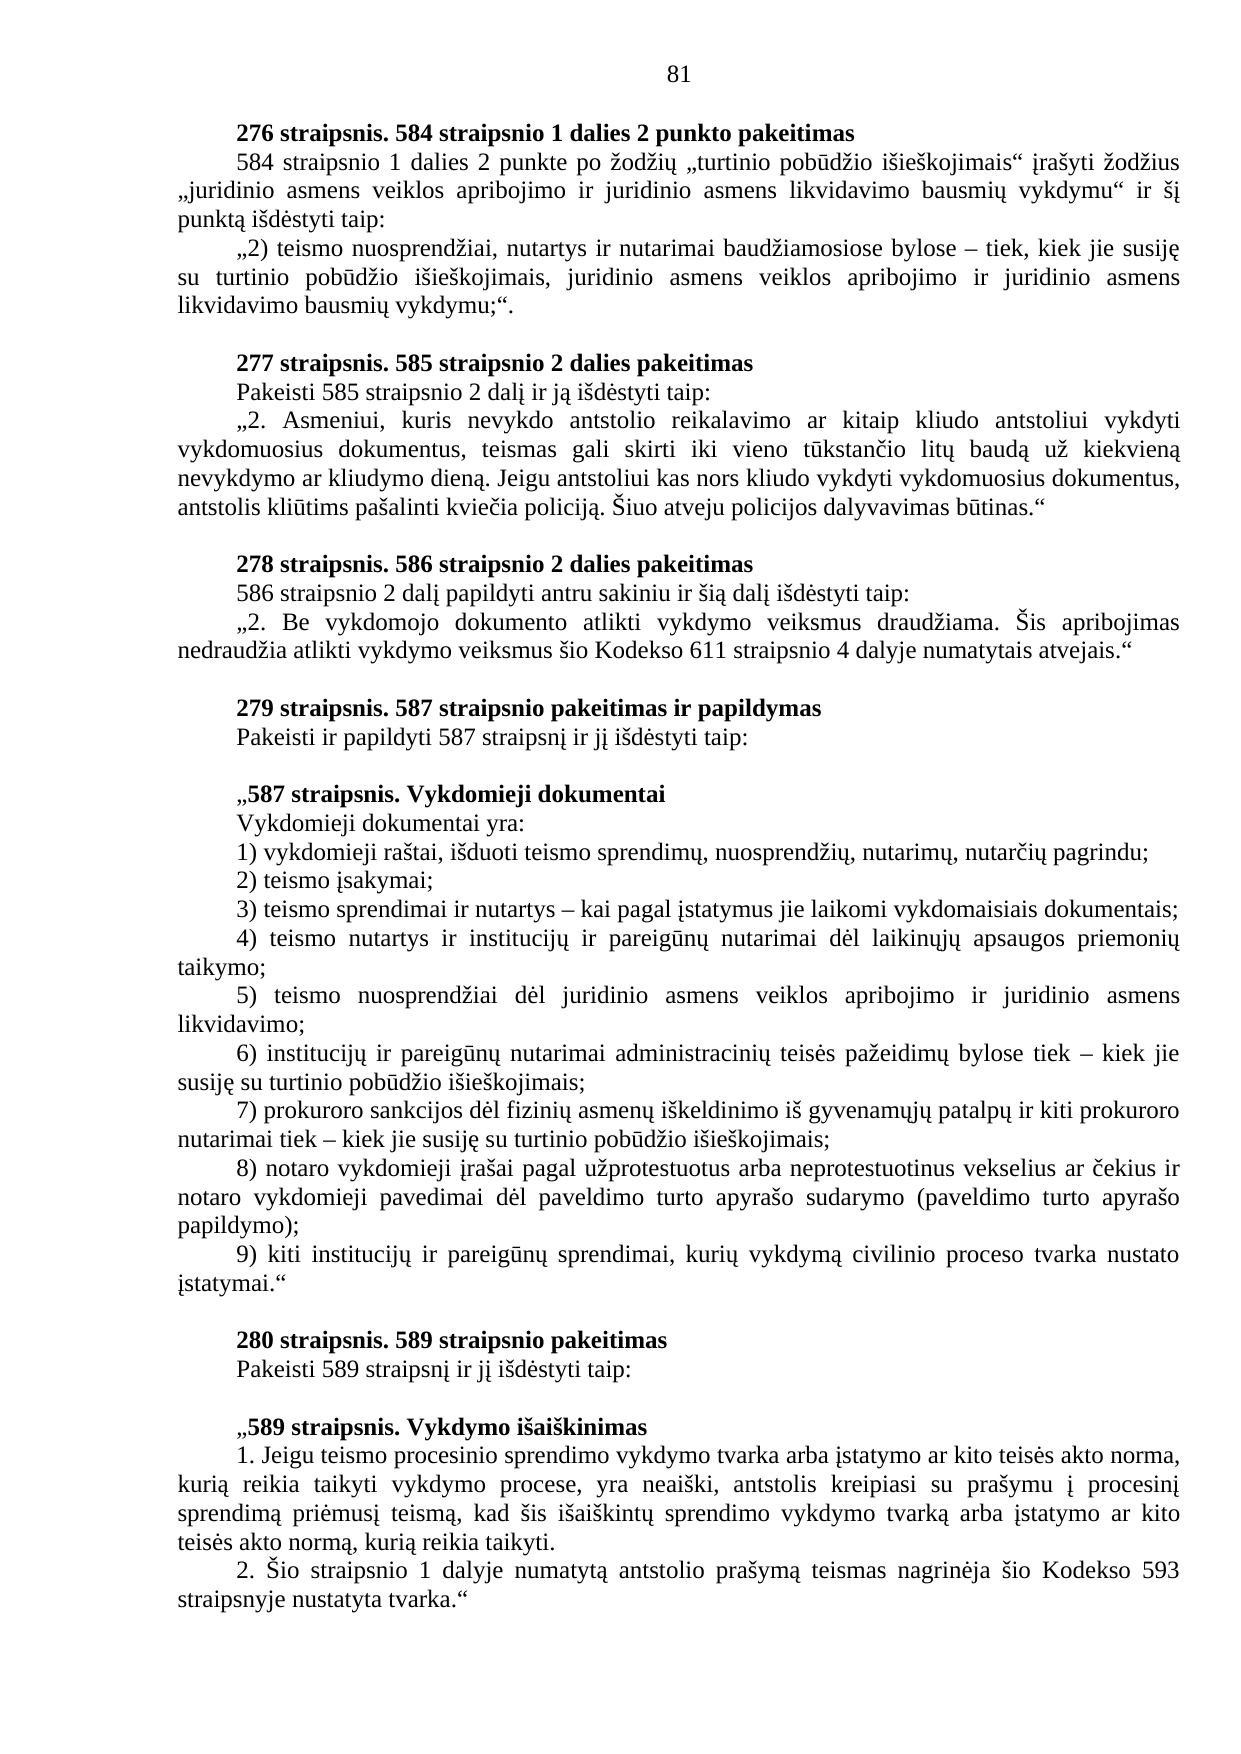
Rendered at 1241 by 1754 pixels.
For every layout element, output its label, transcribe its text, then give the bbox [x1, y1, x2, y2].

text Pakeisti 585 straipsnio 2 dalį ir ją išdėstyti taip: [177, 377, 1181, 406]
text 1) vykdomieji raštai, išduoti teismo sprendimų, nuosprendžių, nutarimų, nutarčių pagrindu; [177, 837, 1181, 866]
text 8) notaro vykdomieji įrašai pagal užprotestuotus arba neprotestuotinus vekselius ar čekius ir notaro vykdomieji pavedimai dėl paveldimo turto apyrašo sudarymo (paveldimo turto apyrašo papildymo); [177, 1153, 1181, 1239]
text 277 straipsnis. 585 straipsnio 2 dalies pakeitimas [177, 348, 1181, 377]
text 584 straipsnio 1 dalies 2 punkte po žodžių „turtinio pobūdžio išieškojimais“ įrašyti žodžius „juridinio asmens veiklos apribojimo ir juridinio asmens likvidavimo bausmių vykdymu“ ir šį punktą išdėstyti taip: [177, 147, 1181, 233]
text 1. Jeigu teismo procesinio sprendimo vykdymo tvarka arba įstatymo ar kito teisės akto norma, kurią reikia taikyti vykdymo procese, yra neaiški, antstolis kreipiasi su prašymu į procesinį sprendimą priėmusį teismą, kad šis išaiškintų sprendimo vykdymo tvarką arba įstatymo ar kito teisės akto normą, kurią reikia taikyti. [177, 1441, 1181, 1556]
text „587 straipsnis. Vykdomieji dokumentai [177, 779, 1181, 808]
text 3) teismo sprendimai ir nutartys – kai pagal įstatymus jie laikomi vykdomaisiais dokumentais; [177, 894, 1181, 923]
text 280 straipsnis. 589 straipsnio pakeitimas [177, 1326, 1181, 1354]
text „2. Be vykdomojo dokumento atlikti vykdymo veiksmus draudžiama. Šis apribojimas nedraudžia atlikti vykdymo veiksmus šio Kodekso 611 straipsnio 4 dalyje numatytais atvejais.“ [177, 607, 1181, 664]
text „2) teismo nuosprendžiai, nutartys ir nutarimai baudžiamosiose bylose – tiek, kiek jie susiję su turtinio pobūdžio išieškojimais, juridinio asmens veiklos apribojimo ir juridinio asmens likvidavimo bausmių vykdymu;“. [177, 233, 1181, 319]
text 9) kiti institucijų ir pareigūnų sprendimai, kurių vykdymą civilinio proceso tvarka nustato įstatymai.“ [177, 1239, 1181, 1297]
text „589 straipsnis. Vykdymo išaiškinimas [177, 1412, 1181, 1441]
text 278 straipsnis. 586 straipsnio 2 dalies pakeitimas [177, 549, 1181, 578]
text „2. Asmeniui, kuris nevykdo antstolio reikalavimo ar kitaip kliudo antstoliui vykdyti vykdomuosius dokumentus, teismas gali skirti iki vieno tūkstančio litų baudą už kiekvieną nevykdymo ar kliudymo dieną. Jeigu antstoliui kas nors kliudo vykdyti vykdomuosius dokumentus, antstolis kliūtims pašalinti kviečia policiją. Šiuo atveju policijos dalyvavimas būtinas.“ [177, 406, 1181, 521]
text Vykdomieji dokumentai yra: [177, 808, 1181, 837]
text Pakeisti 589 straipsnį ir jį išdėstyti taip: [177, 1354, 1181, 1383]
text 5) teismo nuosprendžiai dėl juridinio asmens veiklos apribojimo ir juridinio asmens likvidavimo; [177, 981, 1181, 1038]
text Pakeisti ir papildyti 587 straipsnį ir jį išdėstyti taip: [177, 722, 1181, 751]
text 4) teismo nutartys ir institucijų ir pareigūnų nutarimai dėl laikinųjų apsaugos priemonių taikymo; [177, 923, 1181, 981]
text 7) prokuroro sankcijos dėl fizinių asmenų iškeldinimo iš gyvenamųjų patalpų ir kiti prokuroro nutarimai tiek – kiek jie susiję su turtinio pobūdžio išieškojimais; [177, 1096, 1181, 1153]
text 586 straipsnio 2 dalį papildyti antru sakiniu ir šią dalį išdėstyti taip: [177, 578, 1181, 607]
text 2) teismo įsakymai; [177, 866, 1181, 894]
text 6) institucijų ir pareigūnų nutarimai administracinių teisės pažeidimų bylose tiek – kiek jie susiję su turtinio pobūdžio išieškojimais; [177, 1038, 1181, 1096]
text 276 straipsnis. 584 straipsnio 1 dalies 2 punkto pakeitimas [177, 118, 1181, 147]
text 279 straipsnis. 587 straipsnio pakeitimas ir papildymas [236, 693, 1181, 722]
text 2. Šio straipsnio 1 dalyje numatytą antstolio prašymą teismas nagrinėja šio Kodekso 593 straipsnyje nustatyta tvarka.“ [177, 1556, 1181, 1613]
